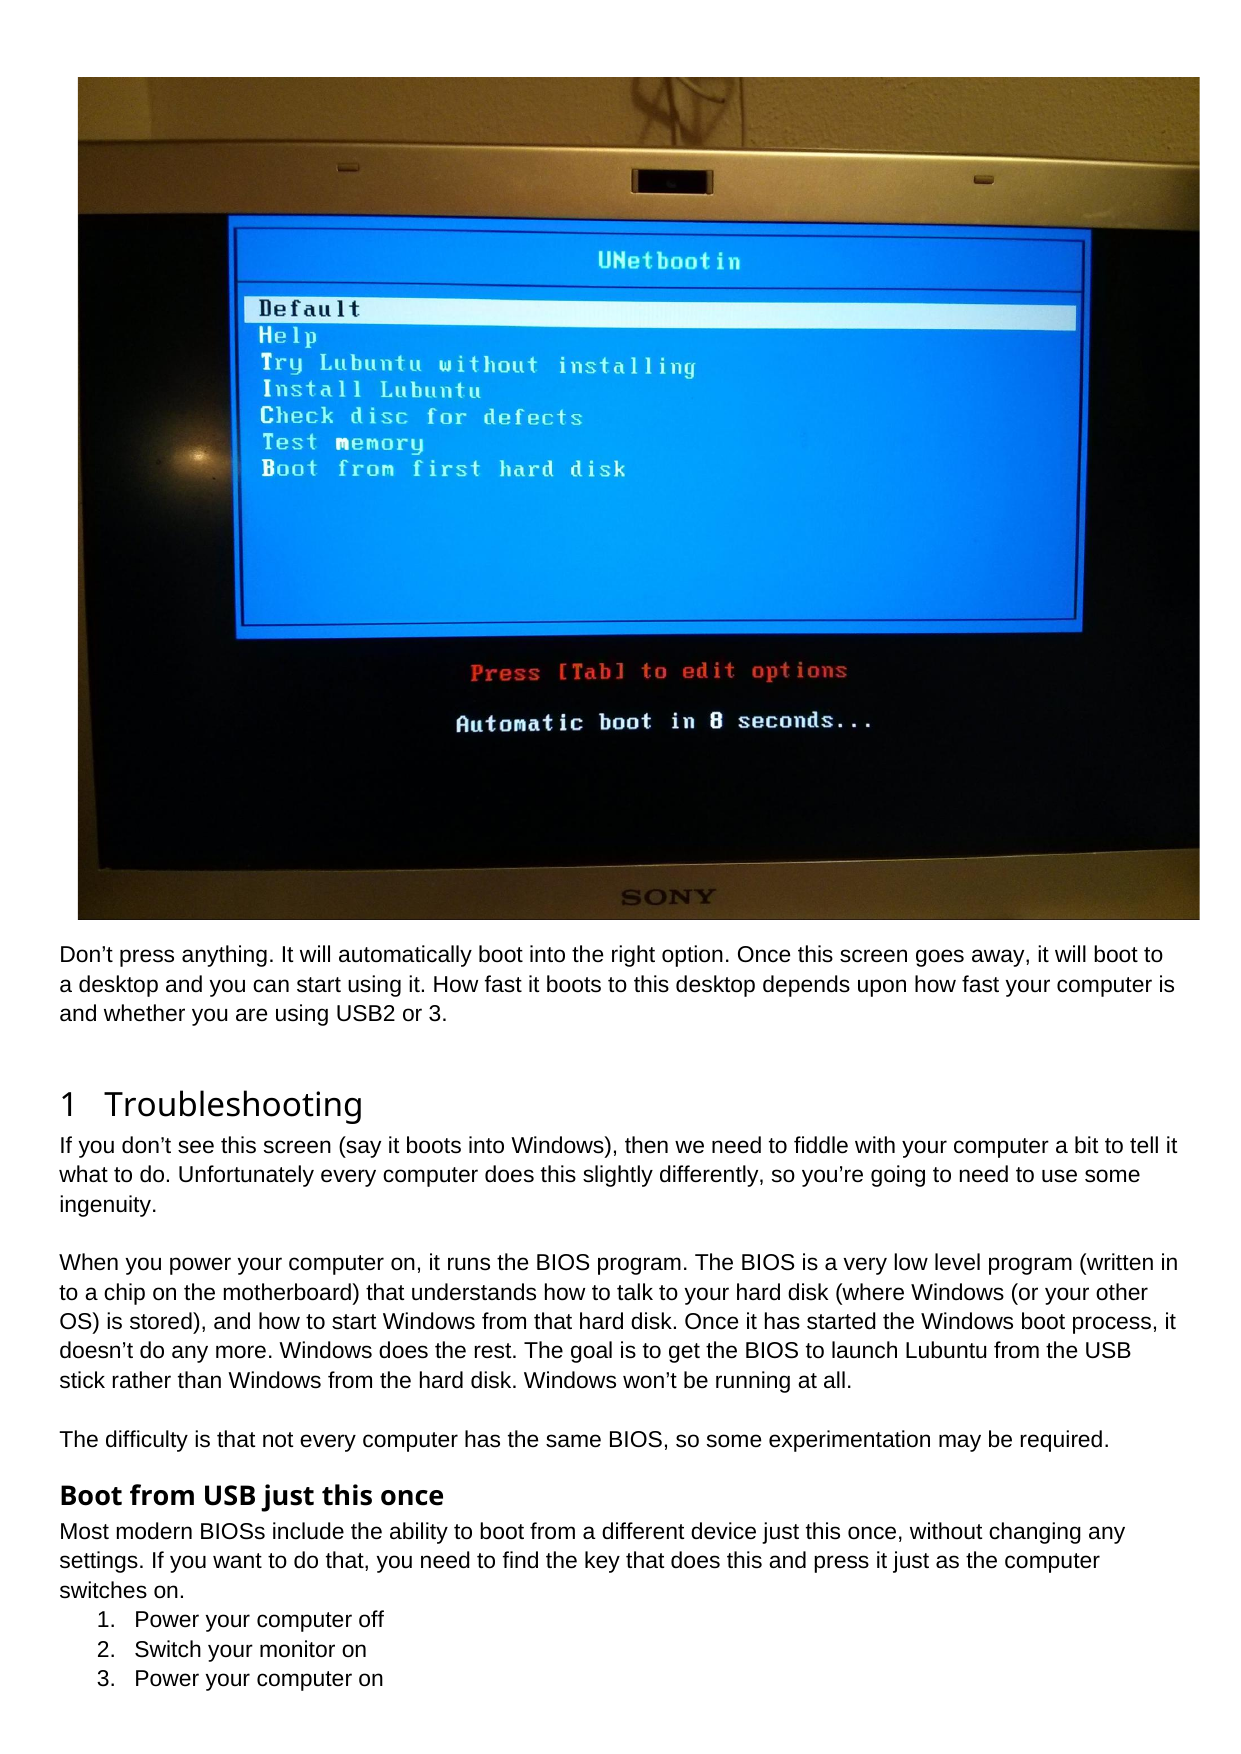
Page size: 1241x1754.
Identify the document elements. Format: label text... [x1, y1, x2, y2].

text When you power your computer on, it runs the BIOS program. The BIOS is a very low level program (written in to a chip on the motherboard) that understands how to talk to your hard disk (where Windows (or your other OS) is stored), and how to start Windows from that hard disk. Once it has started the Windows boot process, it doesn’t do any more. Windows does the rest. The goal is to get the BIOS to launch Lubuntu from the USB stick rather than Windows from the hard disk. Windows won’t be running at all. [59, 1250, 1181, 1393]
picture [77, 77, 1200, 920]
list Switch your monitor on [97, 1636, 1181, 1662]
text Don’t press anything. It will automatically boot into the right option. Once this screen goes away, it will boot to a desktop and you can start using it. How fast it boots to this desktop depends upon how fast your computer is and whether you are using USB2 or 3. [59, 942, 1181, 1026]
text Most modern BIOSs include the ability to boot from a different device just this once, without changing any settings. If you want to do that, you need to find the key that does this and press it just as the computer switches on. [59, 1519, 1181, 1603]
text The difficulty is that not every computer has the same BIOS, so some experimentation may be required. [59, 1426, 1181, 1452]
list Power your computer off [97, 1607, 1181, 1633]
list Power your computer on [97, 1666, 1181, 1691]
subtitle Boot from USB just this once [59, 1476, 1181, 1513]
text If you don’t see this screen (say it boots into Windows), then we need to fiddle with your computer a bit to tell it what to do. Unfortunately every computer does this slightly differently, so you’re going to need to use some ingenuity. [59, 1132, 1181, 1217]
subtitle Troubleshooting [59, 1080, 1181, 1126]
